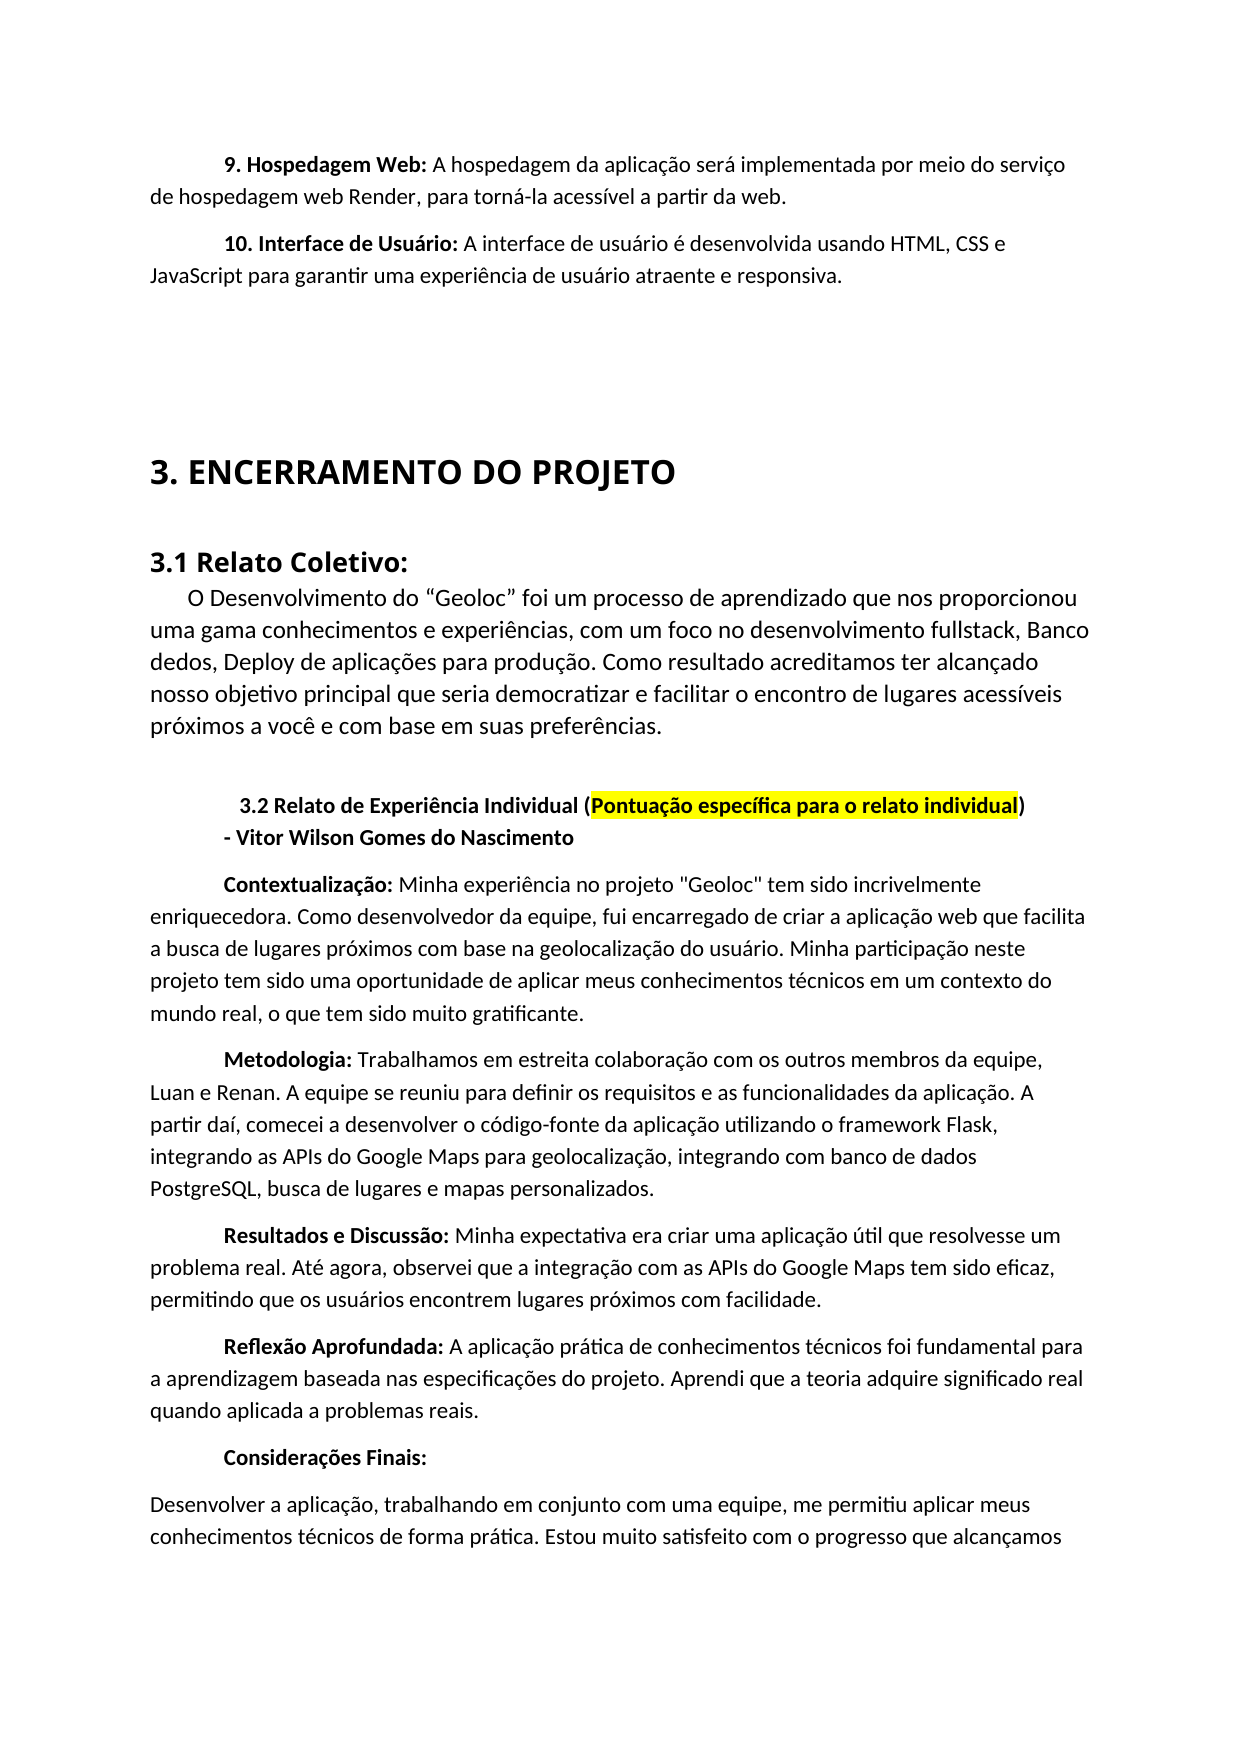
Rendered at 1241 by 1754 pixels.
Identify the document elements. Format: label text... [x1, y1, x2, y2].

subtitle 3.1 Relato Coletivo: [150, 543, 1090, 580]
text Reflexão Aprofundada: A aplicação prática de conhecimentos técnicos foi fundamental para a aprendizagem baseada nas especificações do projeto. Aprendi que a teoria adquire significado real quando aplicada a problemas reais. [150, 1332, 1090, 1424]
text 10. Interface de Usuário: A interface de usuário é desenvolvida usando HTML, CSS e JavaScript para garantir uma experiência de usuário atraente e responsiva. [150, 229, 1090, 289]
text Resultados e Discussão: Minha expectativa era criar uma aplicação útil que resolvesse um problema real. Até agora, observei que a integração com as APIs do Google Maps tem sido eficaz, permitindo que os usuários encontrem lugares próximos com facilidade. [150, 1221, 1090, 1313]
text Desenvolver a aplicação, trabalhando em conjunto com uma equipe, me permitiu aplicar meus conhecimentos técnicos de forma prática. Estou muito satisfeito com o progresso que alcançamos [150, 1490, 1090, 1550]
subtitle 3. ENCERRAMENTO DO PROJETO [150, 449, 1090, 494]
text Metodologia: Trabalhamos em estreita colaboração com os outros membros da equipe, Luan e Renan. A equipe se reuniu para definir os requisitos e as funcionalidades da aplicação. A partir daí, comecei a desenvolver o código-fonte da aplicação utilizando o framework Flask, integrando as APIs do Google Maps para geolocalização, integrando com banco de dados PostgreSQL, busca de lugares e mapas personalizados. [150, 1045, 1090, 1202]
text - Vitor Wilson Gomes do Nascimento [150, 823, 1090, 851]
text 3.2 Relato de Experiência Individual (Pontuação específica para o relato individual) [150, 791, 1090, 819]
text Considerações Finais: [150, 1443, 1090, 1471]
text Contextualização: Minha experiência no projeto "Geoloc" tem sido incrivelmente enriquecedora. Como desenvolvedor da equipe, fui encarregado de criar a aplicação web que facilita a busca de lugares próximos com base na geolocalização do usuário. Minha participação neste projeto tem sido uma oportunidade de aplicar meus conhecimentos técnicos em um contexto do mundo real, o que tem sido muito gratificante. [150, 870, 1090, 1027]
text O Desenvolvimento do “Geoloc” foi um processo de aprendizado que nos proporcionou uma gama conhecimentos e experiências, com um foco no desenvolvimento fullstack, Banco dedos, Deploy de aplicações para produção. Como resultado acreditamos ter alcançado nosso objetivo principal que seria democratizar e facilitar o encontro de lugares acessíveis próximos a você e com base em suas preferências. [150, 582, 1090, 741]
text 9. Hospedagem Web: A hospedagem da aplicação será implementada por meio do serviço de hospedagem web Render, para torná-la acessível a partir da web. [150, 150, 1090, 210]
